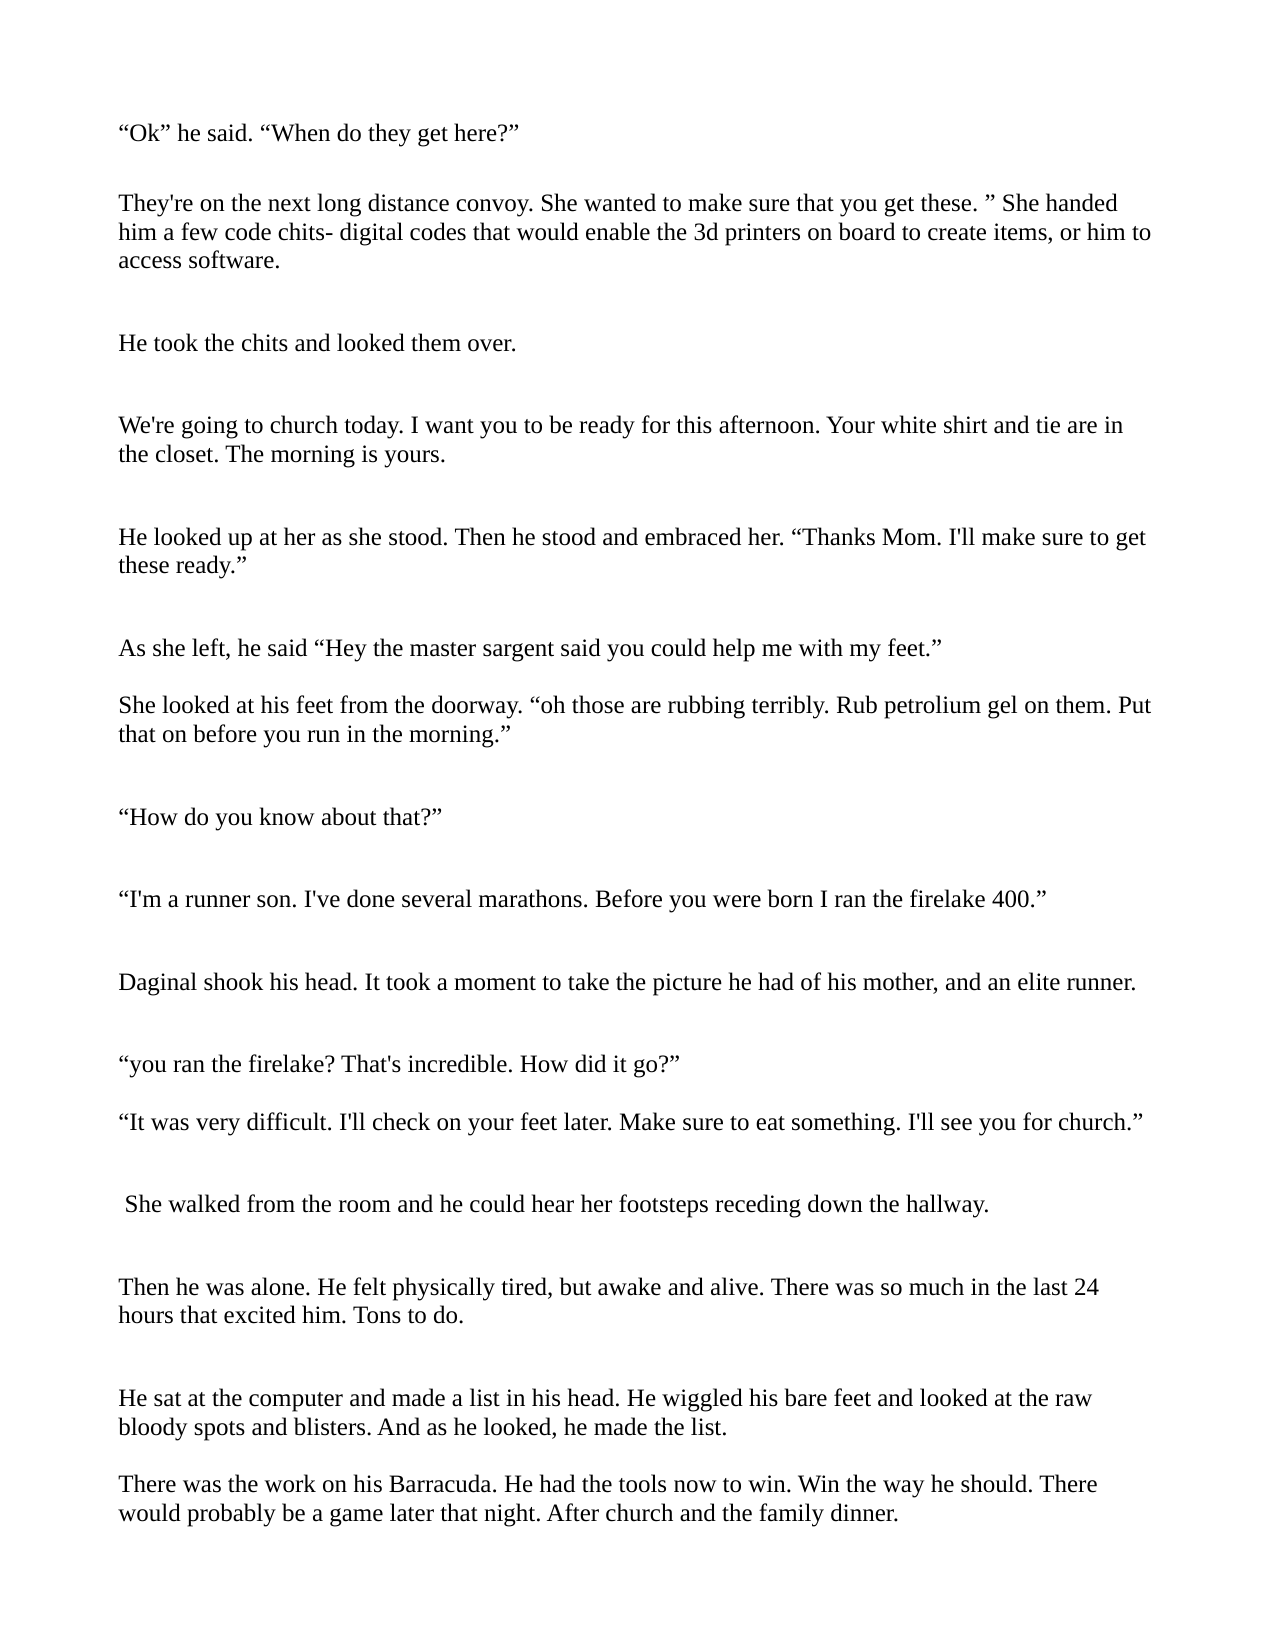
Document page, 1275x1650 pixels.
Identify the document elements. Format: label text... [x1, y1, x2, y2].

text As she left, he said “Hey the master sargent said you could help me with my feet.” She looked at his feet from the doorway. “oh those are rubbing terribly. Rub petrolium gel on them. Put that on before you run in the morning.” [118, 633, 1157, 748]
text “Ok” he said. “When do they get here?” [118, 118, 1157, 147]
text “you ran the firelake? That's incredible. How did it go?” “It was very difficult. I'll check on your feet later. Make sure to eat something. I'll see you for church.” [118, 1049, 1157, 1136]
text “How do you know about that?” [118, 802, 1157, 831]
text “I'm a runner son. I've done several marathons. Before you were born I ran the firelake 400.” [118, 884, 1157, 913]
text We're going to church today. I want you to be ready for this afternoon. Your white shirt and tie are in the closet. The morning is yours. [118, 411, 1157, 468]
text He took the chits and looked them over. [118, 328, 1157, 357]
text He sat at the computer and made a list in his head. He wiggled his bare feet and looked at the raw bloody spots and blisters. And as he looked, he made the list. There was the work on his Barracuda. He had the tools now to win. Win the way he should. There would probably be a game later that night. After church and the family dinner. [118, 1383, 1157, 1527]
text She walked from the room and he could hear her footsteps receding down the hallway. [118, 1189, 1157, 1218]
text Daginal shook his head. It took a moment to take the picture he had of his mother, and an elite runner. [118, 967, 1157, 996]
text Then he was alone. He felt physically tired, but awake and alive. There was so much in the last 24 hours that excited him. Tons to do. [118, 1272, 1157, 1329]
text They're on the next long distance convoy. She wanted to make sure that you get these. ” She handed him a few code chits- digital codes that would enable the 3d printers on board to create items, or him to access software. [118, 159, 1157, 274]
text He looked up at her as she stood. Then he stood and embraced her. “Thanks Mom. I'll make sure to get these ready.” [118, 522, 1157, 579]
